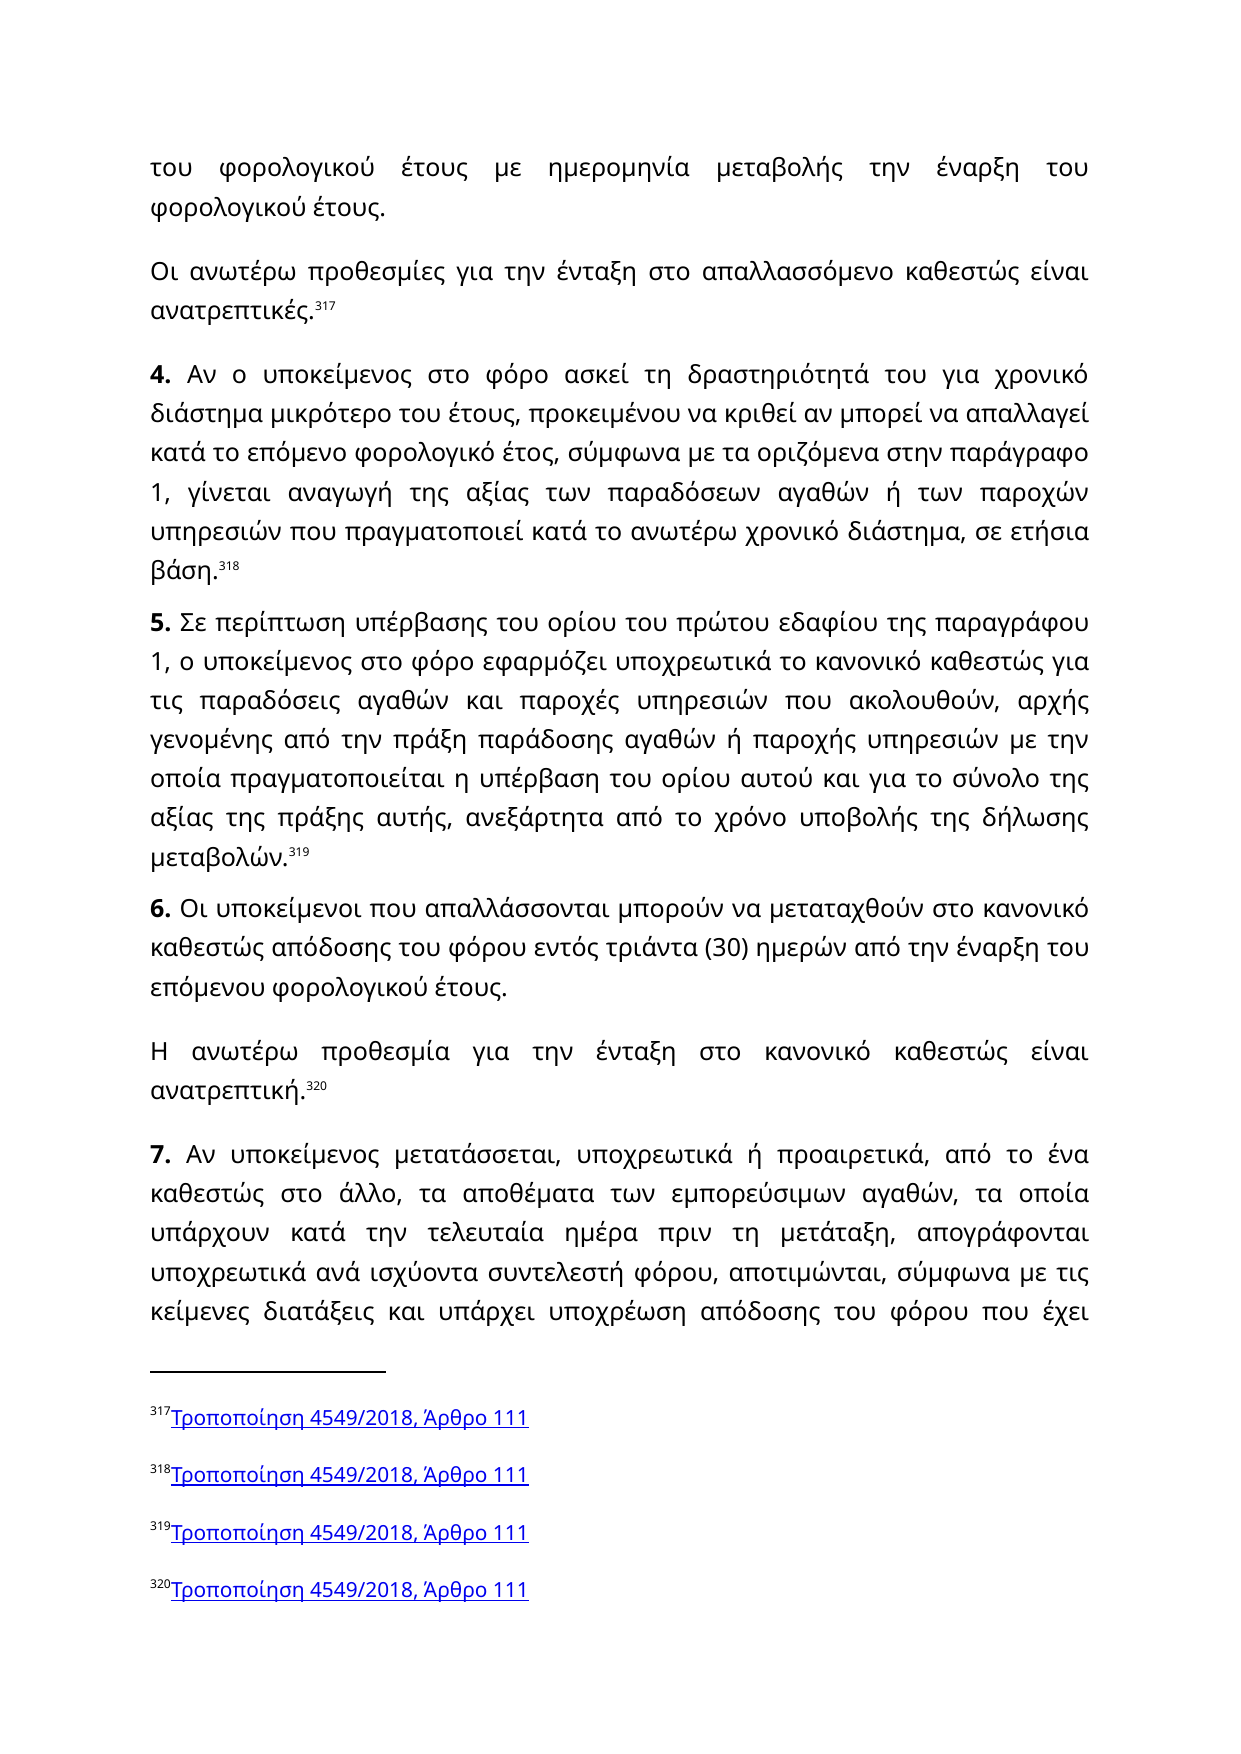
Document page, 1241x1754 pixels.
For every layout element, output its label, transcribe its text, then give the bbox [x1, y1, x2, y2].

text 7. Αν υποκείμενος μετατάσσεται, υποχρεωτικά ή προαιρετικά, από το ένα καθεστώς στο άλλο, τα αποθέματα των εμπορεύσιμων αγαθών, τα οποία υπάρχουν κατά την τελευταία ημέρα πριν τη μετάταξη, απογράφονται υποχρεωτικά ανά ισχύοντα συντελεστή φόρου, αποτιμώνται, σύμφωνα με τις κείμενες διατάξεις και υπάρχει υποχρέωση απόδοσης του φόρου που έχει [150, 1137, 1090, 1327]
text Η ανωτέρω προθεσμία για την ένταξη στο κανονικό καθεστώς είναι ανατρεπτική. [150, 1033, 1090, 1107]
text 5. Σε περίπτωση υπέρβασης του ορίου του πρώτου εδαφίου της παραγράφου 1, ο υποκείμενος στο φόρο εφαρμόζει υποχρεωτικά το κανονικό καθεστώς για τις παραδόσεις αγαθών και παροχές υπηρεσιών που ακολουθούν, αρχής γενομένης από την πράξη παράδοσης αγαθών ή παροχής υπηρεσιών με την οποία πραγματοποιείται η υπέρβαση του ορίου αυτού και για το σύνολο της αξίας της πράξης αυτής, ανεξάρτητα από το χρόνο υποβολής της δήλωσης μεταβολών. [150, 604, 1090, 873]
text 4. Αν ο υποκείμενος στο φόρο ασκεί τη δραστηριότητά του για χρονικό διάστημα μικρότερο του έτους, προκειμένου να κριθεί αν μπορεί να απαλλαγεί κατά το επόμενο φορολογικό έτος, σύμφωνα με τα οριζόμενα στην παράγραφο 1, γίνεται αναγωγή της αξίας των παραδόσεων αγαθών ή των παροχών υπηρεσιών που πραγματοποιεί κατά το ανωτέρω χρονικό διάστημα, σε ετήσια βάση. [150, 357, 1090, 587]
text Οι ανωτέρω προθεσμίες για την ένταξη στο απαλλασσόμενο καθεστώς είναι ανατρεπτικές. [150, 253, 1090, 327]
text Τροποποίηση 4549/2018, Άρθρο 111 [150, 1576, 1090, 1604]
text του φορολογικού έτους με ημερομηνία μεταβολής την έναρξη του φορολογικού έτους. [150, 150, 1090, 223]
text 6. Οι υποκείμενοι που απαλλάσσονται μπορούν να μεταταχθούν στο κανονικό καθεστώς απόδοσης του φόρου εντός τριάντα (30) ημερών από την έναρξη του επόμενου φορολογικού έτους. [150, 891, 1090, 1003]
text Τροποποίηση 4549/2018, Άρθρο 111 [150, 1460, 1090, 1489]
text Τροποποίηση 4549/2018, Άρθρο 111 [150, 1403, 1090, 1431]
text Τροποποίηση 4549/2018, Άρθρο 111 [150, 1518, 1090, 1546]
